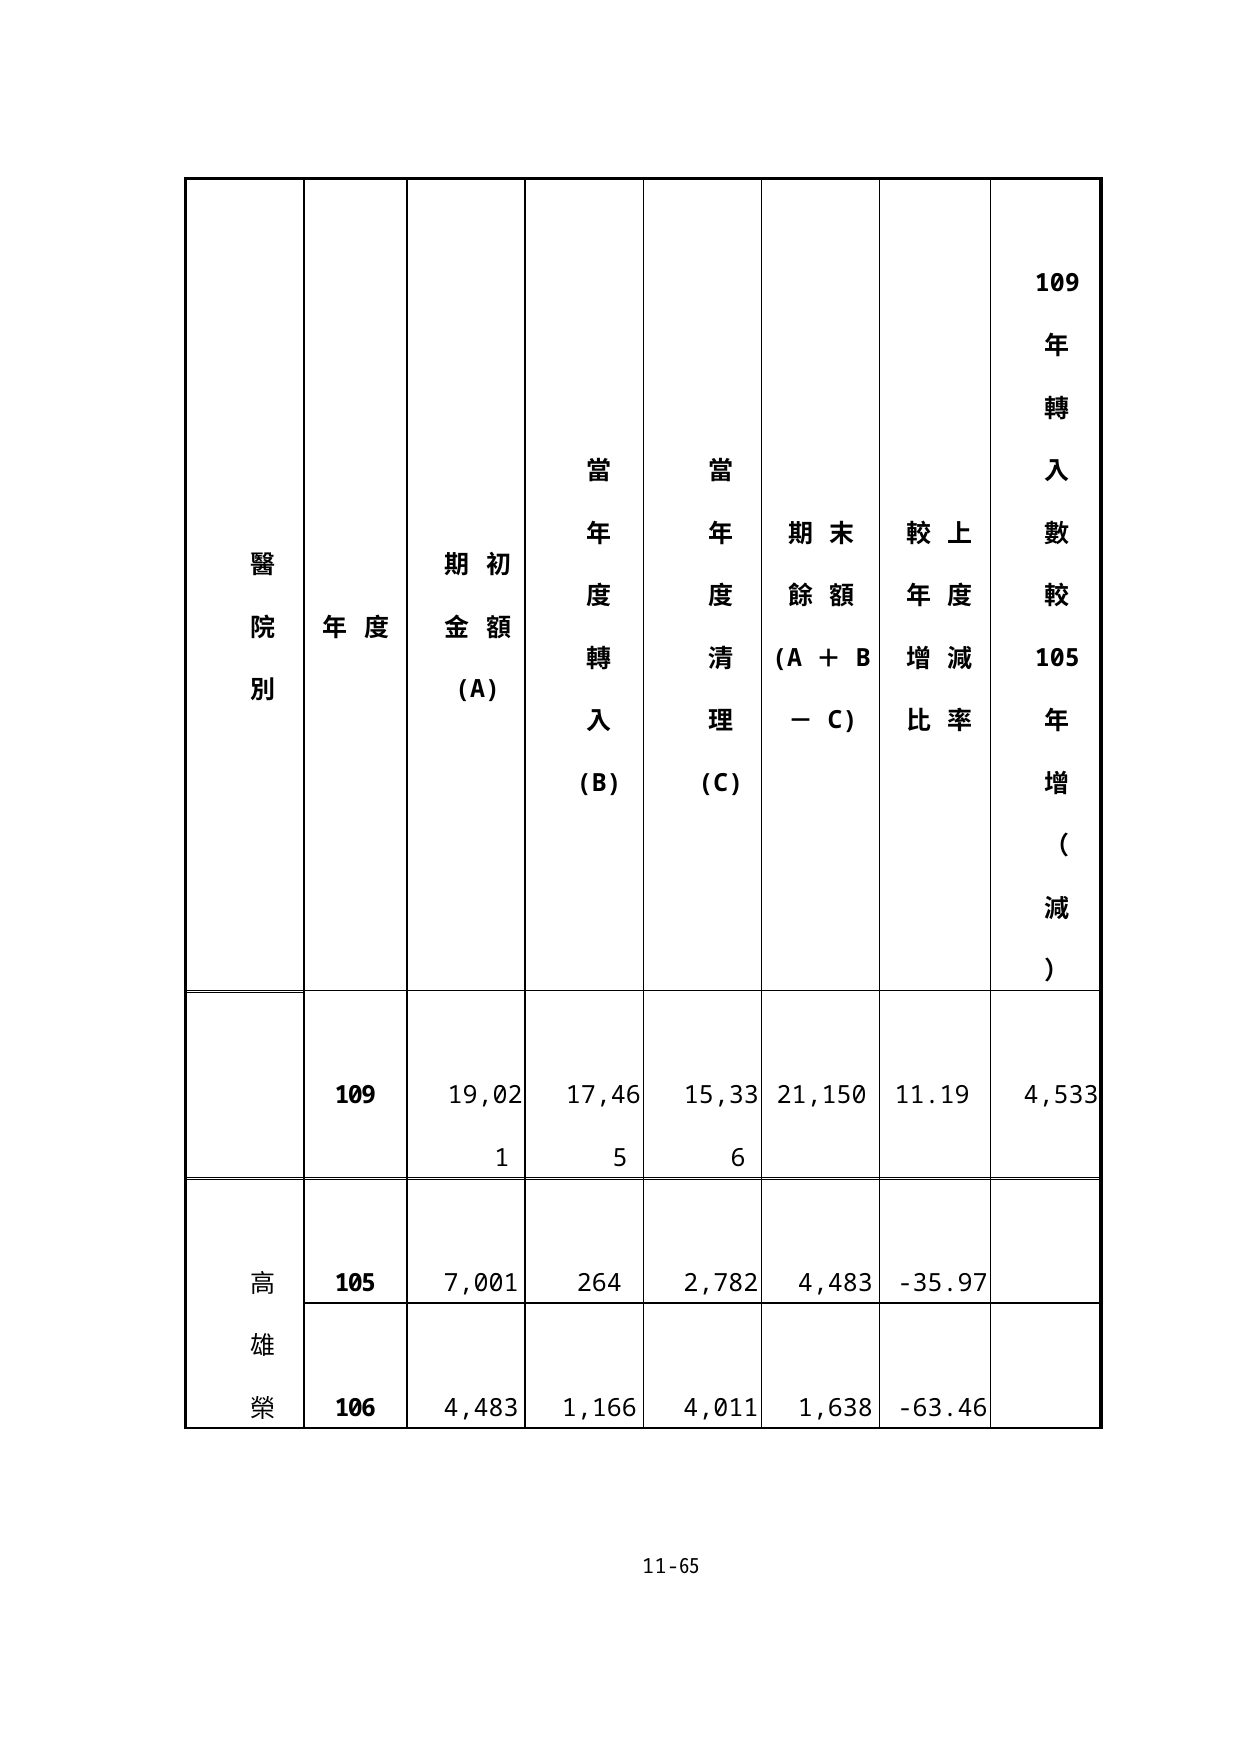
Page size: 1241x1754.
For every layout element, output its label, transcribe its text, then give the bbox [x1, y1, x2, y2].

table_cell [187, 993, 303, 1177]
table_cell [991, 1304, 1099, 1427]
table_header 期初金額(A) [408, 180, 524, 990]
table_cell 106 [305, 1304, 406, 1427]
table_cell -35.97 [880, 1180, 990, 1302]
table_cell 21,150 [762, 991, 879, 1177]
table_header 醫院別 [187, 180, 303, 990]
table_cell 105 [305, 1180, 406, 1302]
table_cell 1,638 [762, 1304, 879, 1427]
table_cell -63.46 [880, 1304, 990, 1427]
table_cell 264 [526, 1180, 643, 1302]
table_header 109年轉入數較105年增（減） [991, 180, 1099, 990]
table_header 當年度轉入(B) [526, 180, 643, 990]
table_header 當年度清理(C) [644, 180, 761, 990]
table_cell 17,465 [526, 991, 643, 1177]
table_cell 15,336 [644, 991, 761, 1177]
table_cell 109 [305, 991, 406, 1177]
table_header 較上年度增減比率 [880, 180, 990, 990]
table_header 年度 [305, 180, 406, 990]
table_cell 11.19 [880, 991, 990, 1177]
table_header 期末餘額 (A＋B－C) [762, 180, 879, 990]
table_cell 4,011 [644, 1304, 761, 1427]
table_cell 19,021 [408, 991, 524, 1177]
table_cell 4,483 [408, 1304, 524, 1427]
table_cell 2,782 [644, 1180, 761, 1302]
table_cell 4,533 [991, 991, 1099, 1177]
table_cell 7,001 [408, 1180, 524, 1302]
table_cell 高雄榮總臺南分院 [187, 1180, 303, 1427]
table_cell 1,166 [526, 1304, 643, 1427]
table_cell 4,483 [762, 1180, 879, 1302]
table_cell [991, 1180, 1099, 1302]
